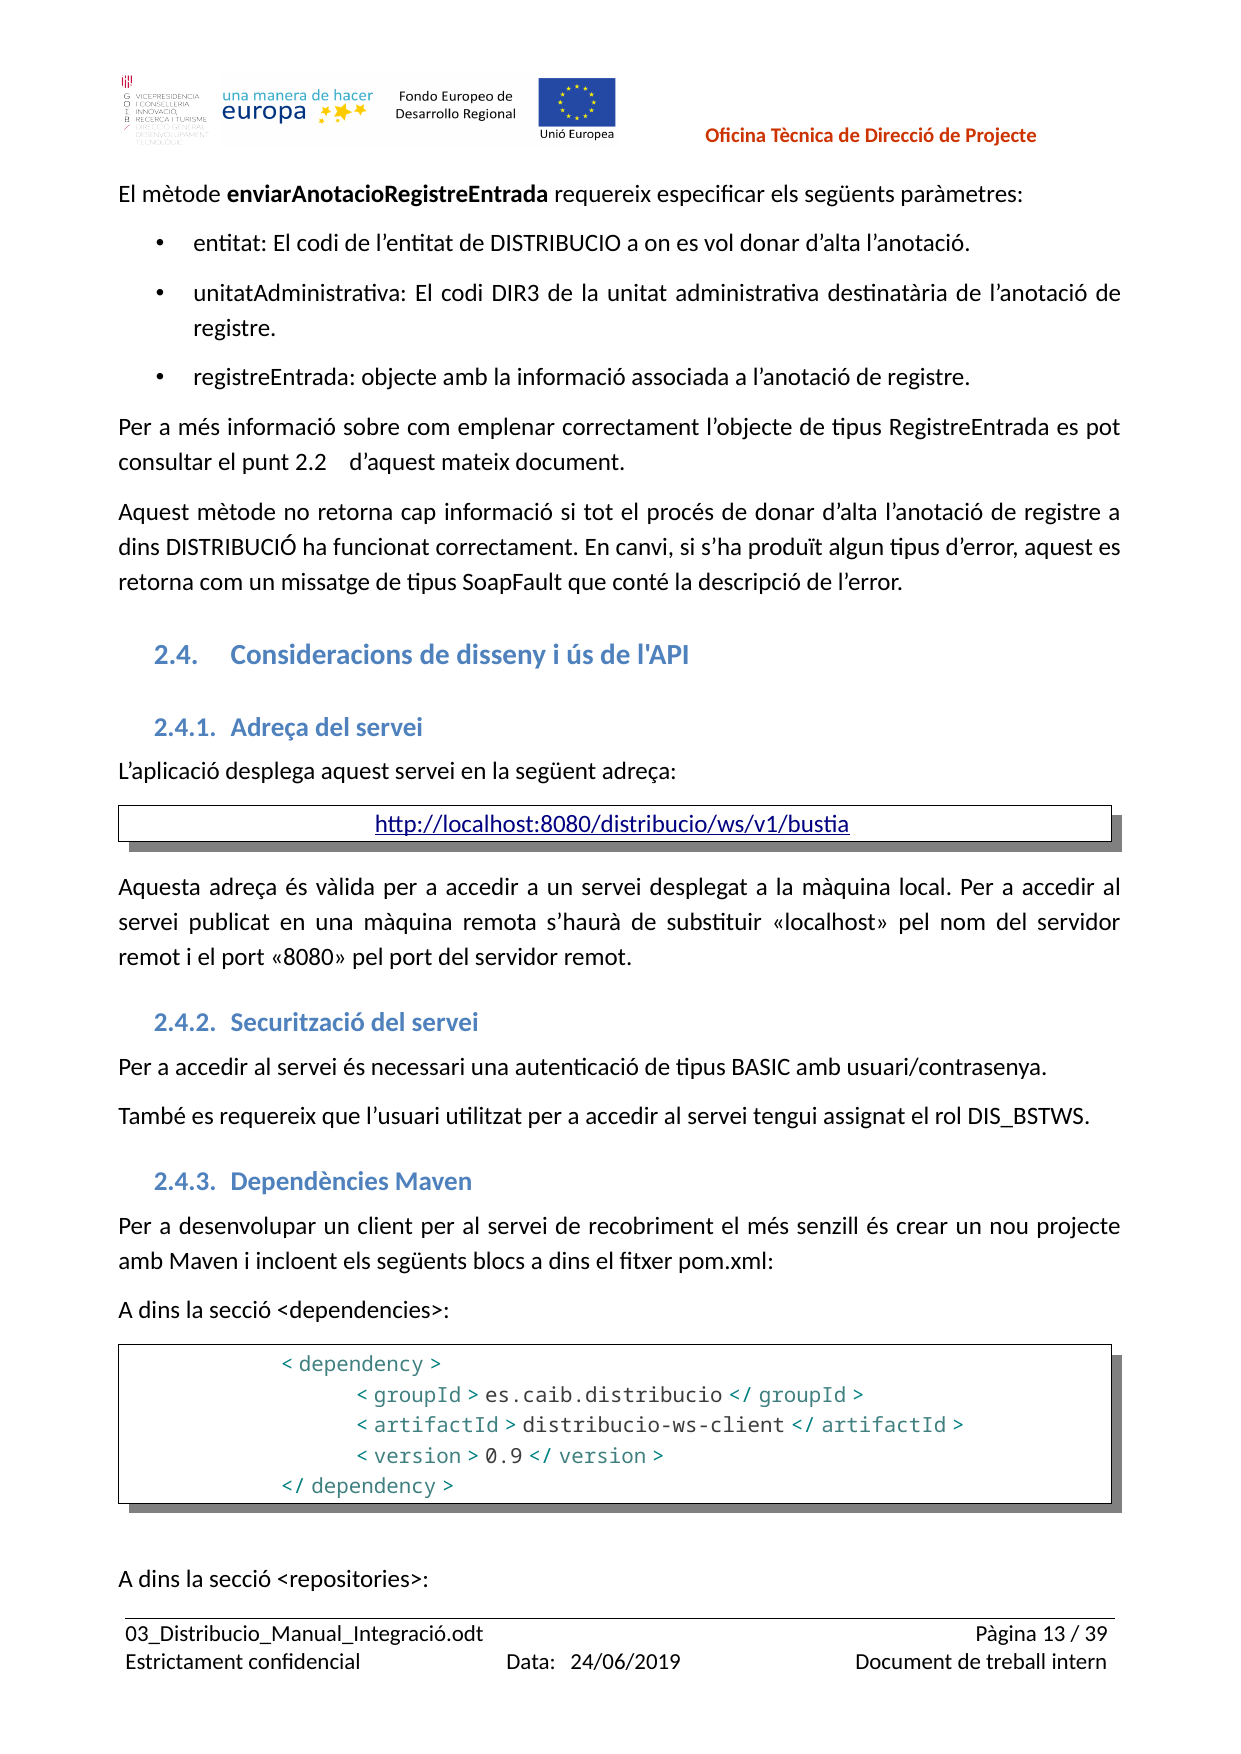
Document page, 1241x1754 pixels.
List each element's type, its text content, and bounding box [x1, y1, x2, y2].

text A dins la secció <dependencies>: [118, 1294, 1122, 1325]
text L’aplicació desplega aquest servei en la següent adreça: [118, 755, 1122, 786]
text < artifactId > distribucio-ws-client </ artifactId > [119, 1405, 1111, 1436]
text http://localhost:8080/distribucio/ws/v1/bustia [119, 806, 1111, 841]
text Aquesta adreça és vàlida per a accedir a un servei desplegat a la màquina local. Per a accedir al servei publicat en una màquina remota s’haurà de substituir «localhost» pel nom del servidor remot i el port «8080» pel port del servidor remot. [118, 871, 1122, 972]
text A dins la secció <repositories>: [118, 1563, 1122, 1593]
subtitle Adreça del servei [153, 710, 1122, 743]
list unitatAdministrativa: El codi DIR3 de la unitat administrativa destinatària de l’anotació de registre. [156, 277, 1122, 342]
text Per a accedir al servei és necessari una autenticació de tipus BASIC amb usuari/contrasenya. [118, 1051, 1122, 1081]
text Per a desenvolupar un client per al servei de recobriment el més senzill és crear un nou projecte amb Maven i incloent els següents blocs a dins el fitxer pom.xml: [118, 1210, 1122, 1276]
picture [118, 73, 213, 147]
text Per a més informació sobre com emplenar correctament l’objecte de tipus RegistreEntrada es pot consultar el punt 2.2 d’aquest mateix document. [118, 411, 1122, 477]
list registreEntrada: objecte amb la informació associada a l’anotació de registre. [156, 361, 1122, 392]
text El mètode enviarAnotacioRegistreEntrada requereix especificar els següents paràmetres: [118, 178, 1122, 208]
text < groupId > es.caib.distribucio </ groupId > [119, 1375, 1111, 1405]
subtitle Securització del servei [153, 1005, 1122, 1038]
text </ dependency > [119, 1466, 1111, 1503]
text < dependency > [119, 1345, 1111, 1375]
list entitat: El codi de l’entitat de DISTRIBUCIO a on es vol donar d’alta l’anotació. [156, 227, 1122, 258]
picture [219, 73, 621, 147]
text També es requereix que l’usuari utilitzat per a accedir al servei tengui assignat el rol DIS_BSTWS. [118, 1100, 1122, 1131]
subtitle Dependències Maven [153, 1164, 1122, 1197]
subtitle Consideracions de disseny i ús de l'API [153, 636, 1122, 671]
text Aquest mètode no retorna cap informació si tot el procés de donar d’alta l’anotació de registre a dins DISTRIBUCIÓ ha funcionat correctament. En canvi, si s’ha produït algun tipus d’error, aquest es retorna com un missatge de tipus SoapFault que conté la descripció de l’error. [118, 496, 1122, 596]
text < version > 0.9 </ version > [119, 1436, 1111, 1466]
